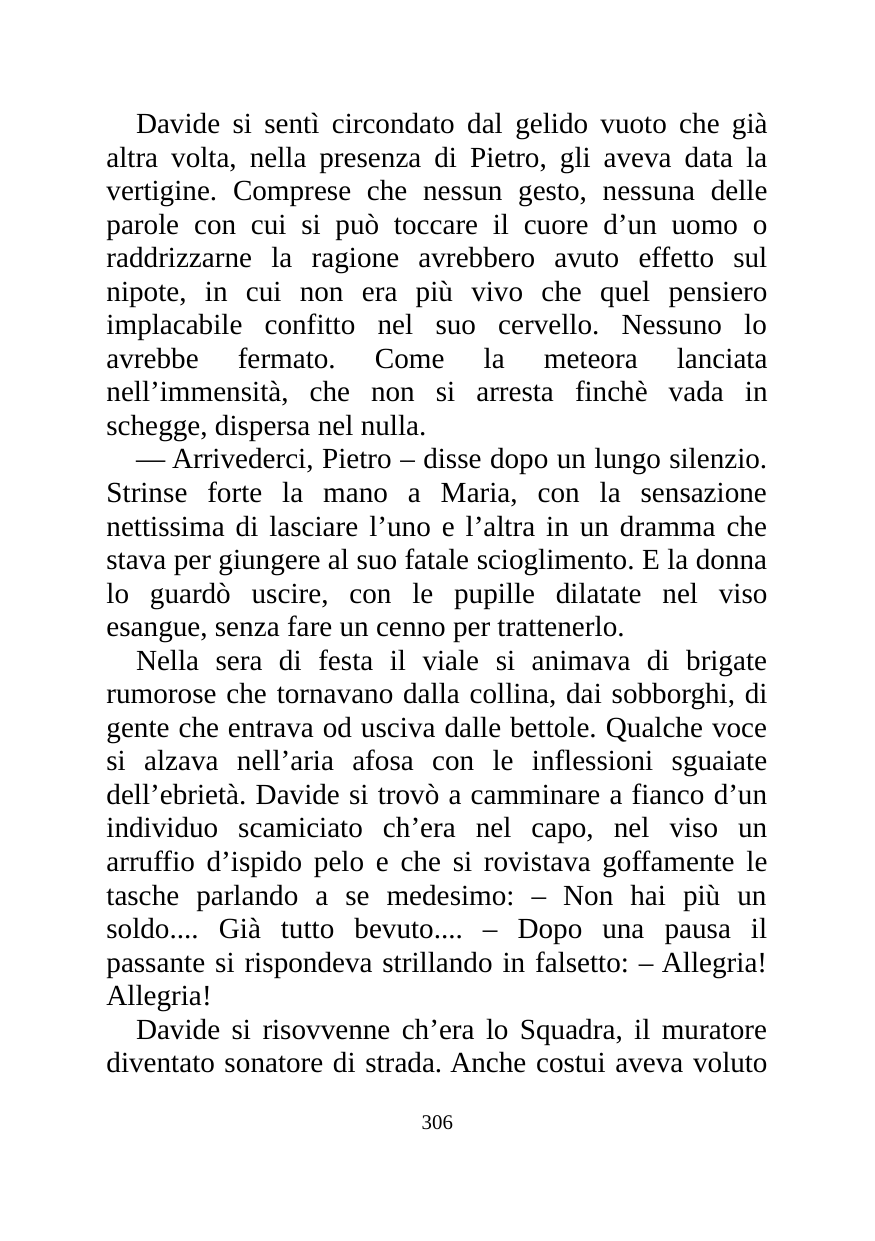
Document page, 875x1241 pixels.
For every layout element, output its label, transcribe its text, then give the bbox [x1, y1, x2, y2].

text Davide si sentì circondato dal gelido vuoto che già altra volta, nella presenza di Pietro, gli aveva data la vertigine. Comprese che nessun gesto, nessuna delle parole con cui si può toccare il cuore d’un uomo o raddrizzarne la ragione avrebbero avuto effetto sul nipote, in cui non era più vivo che quel pensiero implacabile confitto nel suo cervello. Nessuno lo avrebbe fermato. Come la meteora lanciata nell’immensità, che non si arresta finchè vada in schegge, dispersa nel nulla. [106, 106, 768, 442]
text — Arrivederci, Pietro – disse dopo un lungo silenzio. Strinse forte la mano a Maria, con la sensazione nettissima di lasciare l’uno e l’altra in un dramma che stava per giungere al suo fatale scioglimento. E la donna lo guardò uscire, con le pupille dilatate nel viso esangue, senza fare un cenno per trattenerlo. [106, 442, 768, 643]
text Nella sera di festa il viale si animava di brigate rumorose che tornavano dalla collina, dai sobborghi, di gente che entrava od usciva dalle bettole. Qualche voce si alzava nell’aria afosa con le inflessioni sguaiate dell’ebrietà. Davide si trovò a camminare a fianco d’un individuo scamiciato ch’era nel capo, nel viso un arruffio d’ispido pelo e che si rovistava goffamente le tasche parlando a se medesimo: – Non hai più un soldo.... Già tutto bevuto.... – Dopo una pausa il passante si rispondeva strillando in falsetto: – Allegria! Allegria! [106, 643, 768, 1012]
text Davide si risovvenne ch’era lo Squadra, il muratore diventato sonatore di strada. Anche costui aveva voluto [106, 1012, 768, 1079]
